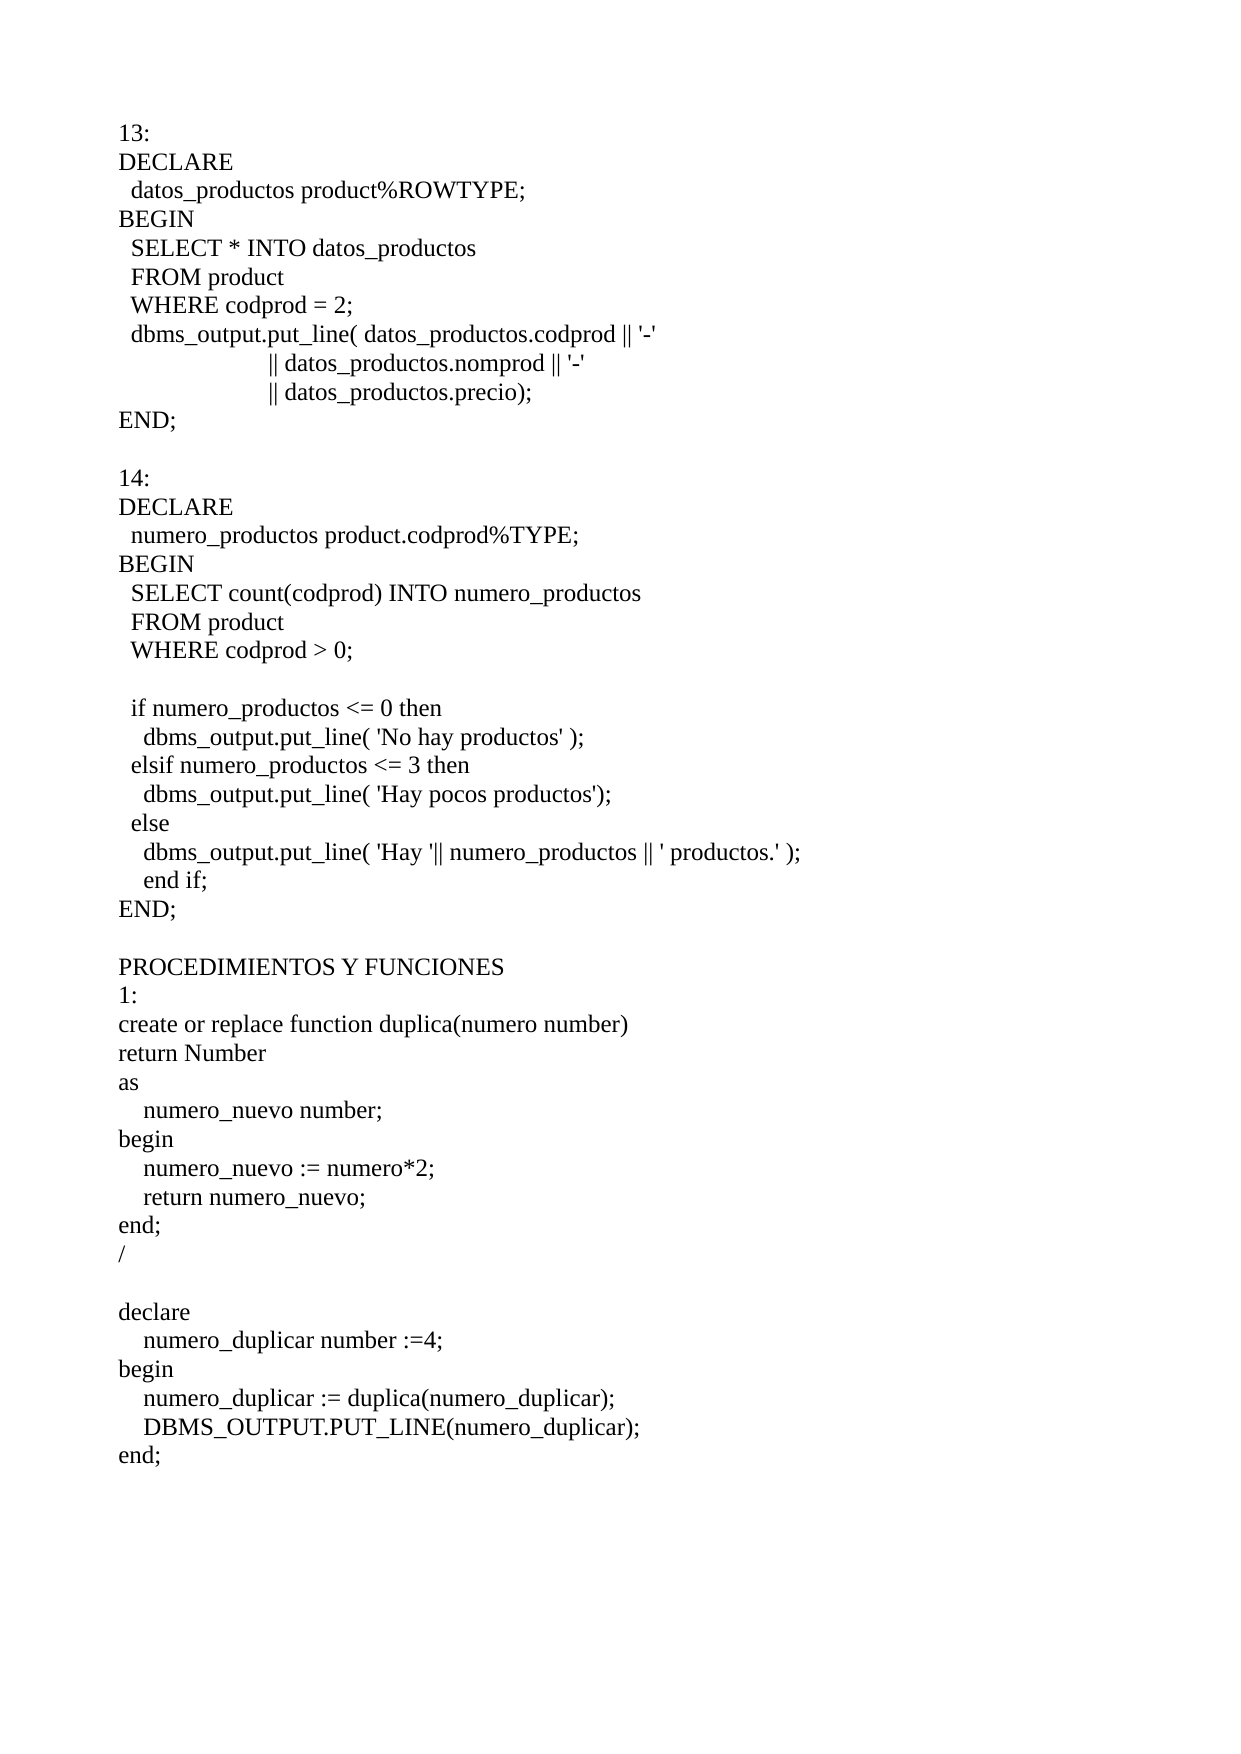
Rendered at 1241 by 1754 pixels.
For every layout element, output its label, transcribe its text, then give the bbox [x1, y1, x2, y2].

text SELECT count(codprod) INTO numero_productos [118, 578, 1122, 607]
text numero_duplicar := duplica(numero_duplicar); [118, 1383, 1122, 1412]
text if numero_productos <= 0 then [118, 693, 1122, 722]
text create or replace function duplica(numero number) [118, 1009, 1122, 1038]
text return Number [118, 1038, 1122, 1067]
text end; [118, 1211, 1122, 1239]
text FROM product [118, 607, 1122, 636]
text END; [118, 894, 1122, 923]
text || datos_productos.precio); [118, 377, 1122, 406]
text elsif numero_productos <= 3 then [118, 751, 1122, 779]
text FROM product [118, 262, 1122, 291]
text dbms_output.put_line( 'Hay '|| numero_productos || ' productos.' ); [118, 837, 1122, 866]
text BEGIN [118, 549, 1122, 578]
text END; [118, 406, 1122, 434]
text 13: [118, 118, 1122, 147]
text return numero_nuevo; [118, 1182, 1122, 1211]
text as [118, 1067, 1122, 1096]
text DBMS_OUTPUT.PUT_LINE(numero_duplicar); [118, 1412, 1122, 1441]
text 1: [118, 981, 1122, 1009]
text numero_nuevo := numero*2; [118, 1153, 1122, 1182]
text begin [118, 1124, 1122, 1153]
text numero_nuevo number; [118, 1096, 1122, 1124]
text DECLARE [118, 147, 1122, 176]
text 14: [118, 463, 1122, 492]
text BEGIN [118, 204, 1122, 233]
text DECLARE [118, 492, 1122, 521]
text SELECT * INTO datos_productos [118, 233, 1122, 262]
text dbms_output.put_line( 'No hay productos' ); [118, 722, 1122, 751]
text end; [118, 1441, 1122, 1469]
text else [118, 808, 1122, 837]
text WHERE codprod > 0; [118, 636, 1122, 664]
text WHERE codprod = 2; [118, 291, 1122, 319]
text declare [118, 1297, 1122, 1326]
text numero_duplicar number :=4; [118, 1326, 1122, 1354]
text PROCEDIMIENTOS Y FUNCIONES [118, 952, 1122, 981]
text dbms_output.put_line( datos_productos.codprod || '-' [118, 319, 1122, 348]
text end if; [118, 866, 1122, 894]
text / [118, 1239, 1122, 1268]
text datos_productos product%ROWTYPE; [118, 176, 1122, 204]
text numero_productos product.codprod%TYPE; [118, 521, 1122, 549]
text begin [118, 1354, 1122, 1383]
text dbms_output.put_line( 'Hay pocos productos'); [118, 779, 1122, 808]
text || datos_productos.nomprod || '-' [118, 348, 1122, 377]
